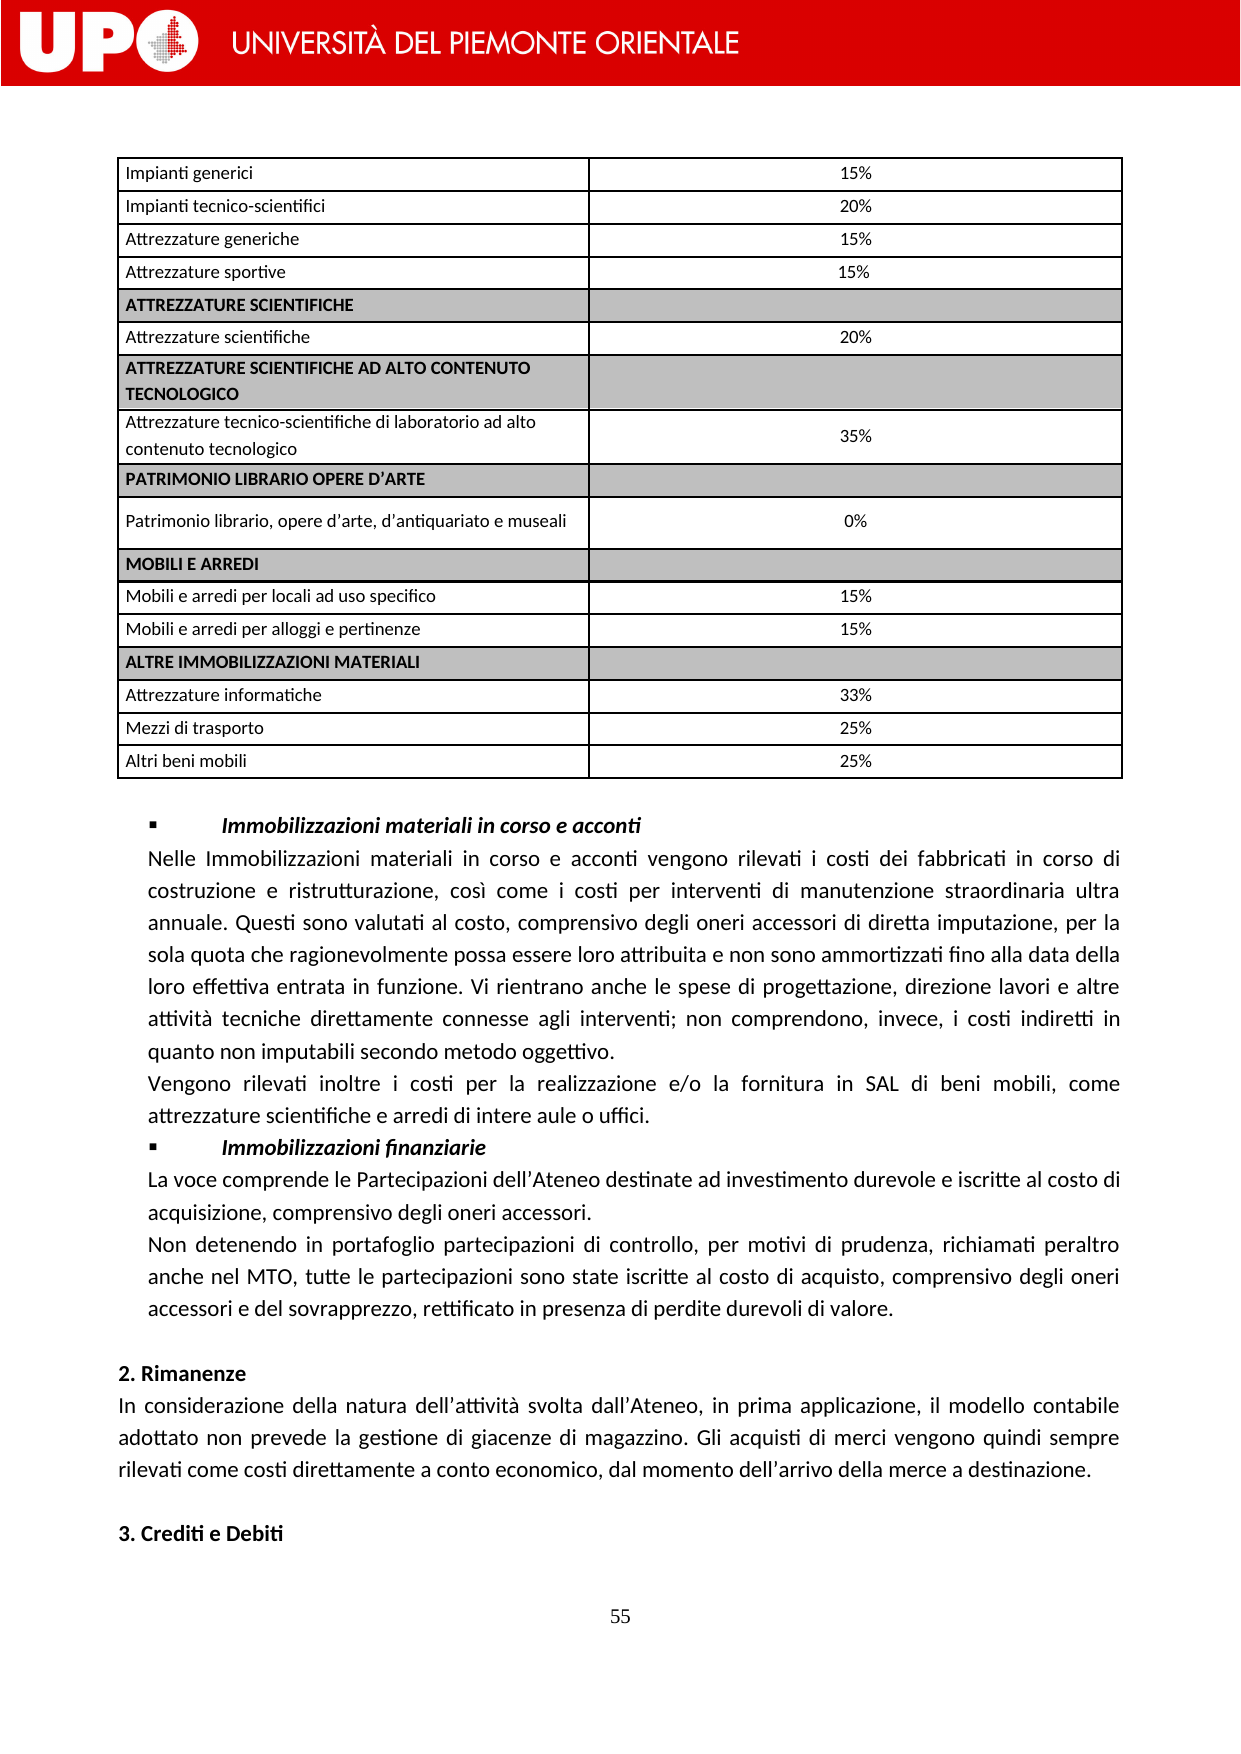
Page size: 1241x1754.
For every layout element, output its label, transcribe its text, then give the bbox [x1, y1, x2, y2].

table_cell 15% [590, 615, 1121, 646]
table_cell [590, 648, 1121, 679]
table_cell 0% [590, 498, 1121, 547]
table_cell Attrezzature sportive [119, 258, 588, 288]
table_cell ATTREZZATURE SCIENTIFICHE [119, 290, 588, 321]
table_cell Mobili e arredi per alloggi e pertinenze [119, 615, 588, 646]
table_cell 25% [590, 746, 1121, 777]
table_cell Impianti generici [119, 159, 588, 190]
table_cell 20% [590, 323, 1121, 354]
table_cell Mobili e arredi per locali ad uso specifico [119, 583, 588, 613]
table_cell Patrimonio librario, opere d’arte, d’antiquariato e museali [119, 498, 588, 547]
table_cell Attrezzature scientifiche [119, 323, 588, 354]
table_cell Mezzi di trasporto [119, 714, 588, 744]
table_cell 15% [590, 583, 1121, 613]
table_cell Attrezzature informatiche [119, 681, 588, 712]
text Non detenendo in portafoglio partecipazioni di controllo, per motivi di prudenza, richiamati peraltro anche nel MTO, tutte le partecipazioni sono state iscritte al costo di acquisto, comprensivo degli oneri accessori e del sovrapprezzo, rettificato in presenza di perdite durevoli di valore. [148, 1230, 1122, 1322]
table_cell Attrezzature generiche [119, 225, 588, 256]
table_cell [590, 290, 1121, 321]
table_cell [590, 356, 1121, 408]
table_cell 35% [590, 411, 1121, 463]
text Nelle Immobilizzazioni materiali in corso e acconti vengono rilevati i costi dei fabbricati in corso di costruzione e ristrutturazione, così come i costi per interventi di manutenzione straordinaria ultra annuale. Questi sono valutati al costo, comprensivo degli oneri accessori di diretta imputazione, per la sola quota che ragionevolmente possa essere loro attribuita e non sono ammortizzati fino alla data della loro effettiva entrata in funzione. Vi rientrano anche le spese di progettazione, direzione lavori e altre attività tecniche direttamente connesse agli interventi; non comprendono, invece, i costi indiretti in quanto non imputabili secondo metodo oggettivo. [148, 844, 1122, 1065]
table_cell Impianti tecnico-scientifici [119, 192, 588, 223]
table_cell 33% [590, 681, 1121, 712]
table_cell Attrezzature tecnico-scientifiche di laboratorio ad alto contenuto tecnologico [119, 411, 588, 463]
text In considerazione della natura dell’attività svolta dall’Ateneo, in prima applicazione, il modello contabile adottato non prevede la gestione di giacenze di magazzino. Gli acquisti di merci vengono quindi sempre rilevati come costi direttamente a conto economico, dal momento dell’arrivo della merce a destinazione. [118, 1391, 1122, 1483]
table_cell 15% [590, 225, 1121, 256]
table_cell [590, 550, 1121, 580]
list Immobilizzazioni materiali in corso e acconti [148, 811, 1122, 839]
table_cell ALTRE IMMOBILIZZAZIONI MATERIALI [119, 648, 588, 679]
text 3. Crediti e Debiti [118, 1519, 1122, 1548]
table_cell 15% [590, 159, 1121, 190]
table_cell MOBILI E ARREDI [119, 550, 588, 580]
table_cell Altri beni mobili [119, 746, 588, 777]
table_cell 15% [590, 258, 1121, 288]
table_cell 25% [590, 714, 1121, 744]
text La voce comprende le Partecipazioni dell’Ateneo destinate ad investimento durevole e iscritte al costo di acquisizione, comprensivo degli oneri accessori. [148, 1166, 1122, 1226]
text 2. Rimanenze [118, 1359, 1122, 1387]
table_cell PATRIMONIO LIBRARIO OPERE D’ARTE [119, 465, 588, 496]
list Immobilizzazioni finanziarie [148, 1133, 1122, 1161]
table_cell 20% [590, 192, 1121, 223]
table_cell [590, 465, 1121, 496]
table_cell ATTREZZATURE SCIENTIFICHE AD ALTO CONTENUTO TECNOLOGICO [119, 356, 588, 408]
text Vengono rilevati inoltre i costi per la realizzazione e/o la fornitura in SAL di beni mobili, come attrezzature scientifiche e arredi di intere aule o uffici. [148, 1069, 1122, 1129]
